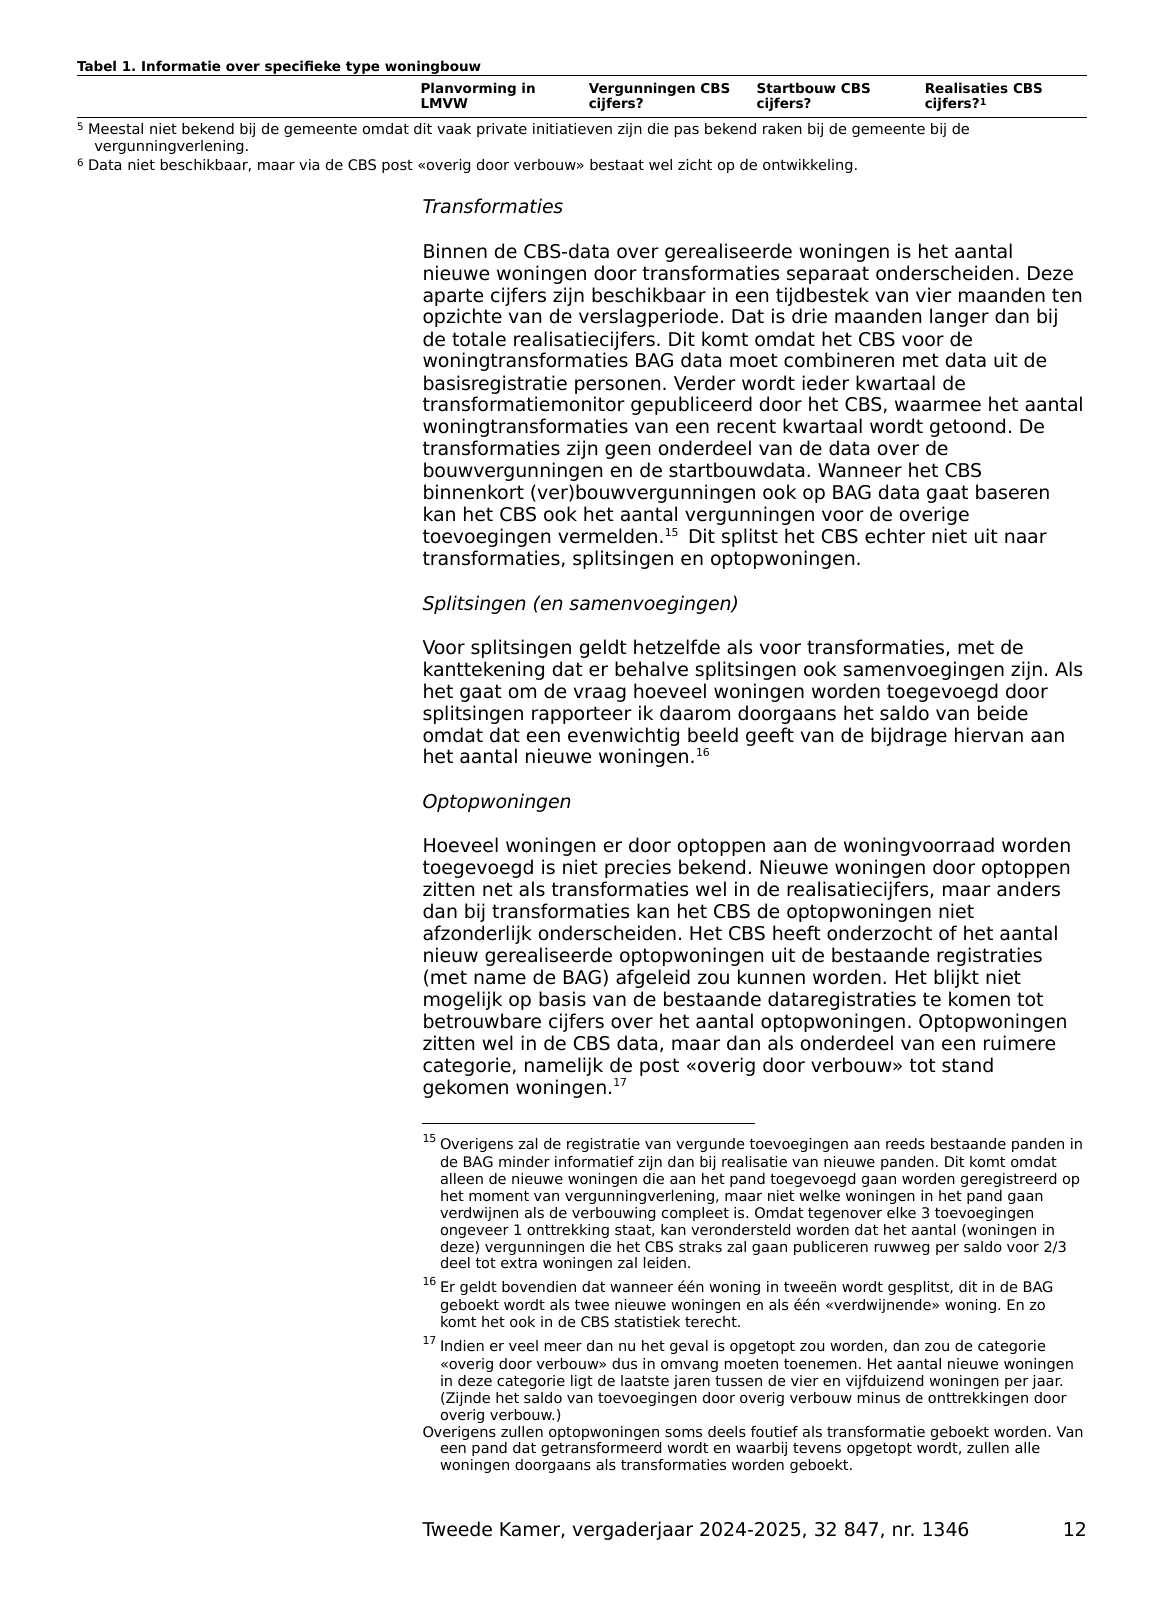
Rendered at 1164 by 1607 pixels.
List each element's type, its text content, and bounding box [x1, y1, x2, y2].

table_cell [77, 76, 246, 117]
table_cell Vergunningen CBS cijfers? [583, 76, 751, 117]
text Overigens zullen optopwoningen soms deels foutief als transformatie geboekt worden. Van een pand dat getransformeerd wordt en waarbij tevens opgetopt wordt, zullen alle woningen doorgaans als transformaties worden geboekt. [422, 1424, 1087, 1474]
table_header Tabel 1. Informatie over specifieke type woningbouw [77, 59, 1087, 75]
text Overigens zal de registratie van vergunde toevoegingen aan reeds bestaande panden in de BAG minder informatief zijn dan bij realisatie van nieuwe panden. Dit komt omdat alleen de nieuwe woningen die aan het pand toegevoegd gaan worden geregistreerd op het moment van vergunningverlening, maar niet welke woningen in het pand gaan verdwijnen als de verbouwing compleet is. Omdat tegenover elke 3 toevoegingen ongeveer 1 onttrekking staat, kan verondersteld worden dat het aantal (woningen in deze) vergunningen die het CBS straks zal gaan publiceren ruwweg per saldo voor 2/3 deel tot extra woningen zal leiden. [422, 1132, 1087, 1272]
text Binnen de CBS-data over gerealiseerde woningen is het aantal nieuwe woningen door transformaties separaat onderscheiden. Deze aparte cijfers zijn beschikbaar in een tijdbestek van vier maanden ten opzichte van de verslagperiode. Dat is drie maanden langer dan bij de totale realisatiecijfers. Dit komt omdat het CBS voor de woningtransformaties BAG data moet combineren met data uit de basisregistratie personen. Verder wordt ieder kwartaal de transformatiemonitor gepubliceerd door het CBS, waarmee het aantal woningtransformaties van een recent kwartaal wordt getoond. De transformaties zijn geen onderdeel van de data over de bouwvergunningen en de startbouwdata. Wanneer het CBS binnenkort (ver)bouwvergunningen ook op BAG data gaat baseren kan het CBS ook het aantal vergunningen voor de overige toevoegingen vermelden. Dit splitst het CBS echter niet uit naar transformaties, splitsingen en optopwoningen. [422, 241, 1087, 570]
text Indien er veel meer dan nu het geval is opgetopt zou worden, dan zou de categorie «overig door verbouw» dus in omvang moeten toenemen. Het aantal nieuwe woningen in deze categorie ligt de laatste jaren tussen de vier en vijfduizend woningen per jaar. (Zijnde het saldo van toevoegingen door overig verbouw minus de onttrekkingen door overig verbouw.) [422, 1334, 1087, 1424]
table_cell Realisaties CBS cijfers?1 [919, 76, 1087, 117]
subtitle Transformaties [422, 196, 1087, 218]
text Voor splitsingen geldt hetzelfde als voor transformaties, met de kanttekening dat er behalve splitsingen ook samenvoegingen zijn. Als het gaat om de vraag hoeveel woningen worden toegevoegd door splitsingen rapporteer ik daarom doorgaans het saldo van beide omdat dat een evenwichtig beeld geeft van de bijdrage hiervan aan het aantal nieuwe woningen. [422, 637, 1087, 768]
subtitle Optopwoningen [422, 791, 1087, 813]
table_cell Planvorming in LMVW [415, 76, 582, 117]
text Er geldt bovendien dat wanneer één woning in tweeën wordt gesplitst, dit in de BAG geboekt wordt als twee nieuwe woningen en als één «verdwijnende» woning. En zo komt het ook in de CBS statistiek terecht. [422, 1275, 1087, 1331]
table_cell 5 Meestal niet bekend bij de gemeente omdat dit vaak private initiatieven zijn die pas bekend raken bij de gemeente bij de vergunningverlening. 6 Data niet beschikbaar, maar via de CBS post «overig door verbouw» bestaat wel zicht op de ontwikkeling. [77, 118, 1087, 174]
table_cell Startbouw CBS cijfers? [751, 76, 918, 117]
table_cell [246, 76, 414, 117]
text Hoeveel woningen er door optoppen aan de woningvoorraad worden toegevoegd is niet precies bekend. Nieuwe woningen door optoppen zitten net als transformaties wel in de realisatiecijfers, maar anders dan bij transformaties kan het CBS de optopwoningen niet afzonderlijk onderscheiden. Het CBS heeft onderzocht of het aantal nieuw gerealiseerde optopwoningen uit de bestaande registraties (met name de BAG) afgeleid zou kunnen worden. Het blijkt niet mogelijk op basis van de bestaande dataregistraties te komen tot betrouwbare cijfers over het aantal optopwoningen. Optopwoningen zitten wel in de CBS data, maar dan als onderdeel van een ruimere categorie, namelijk de post «overig door verbouw» tot stand gekomen woningen. [422, 835, 1087, 1098]
subtitle Splitsingen (en samenvoegingen) [422, 592, 1087, 614]
